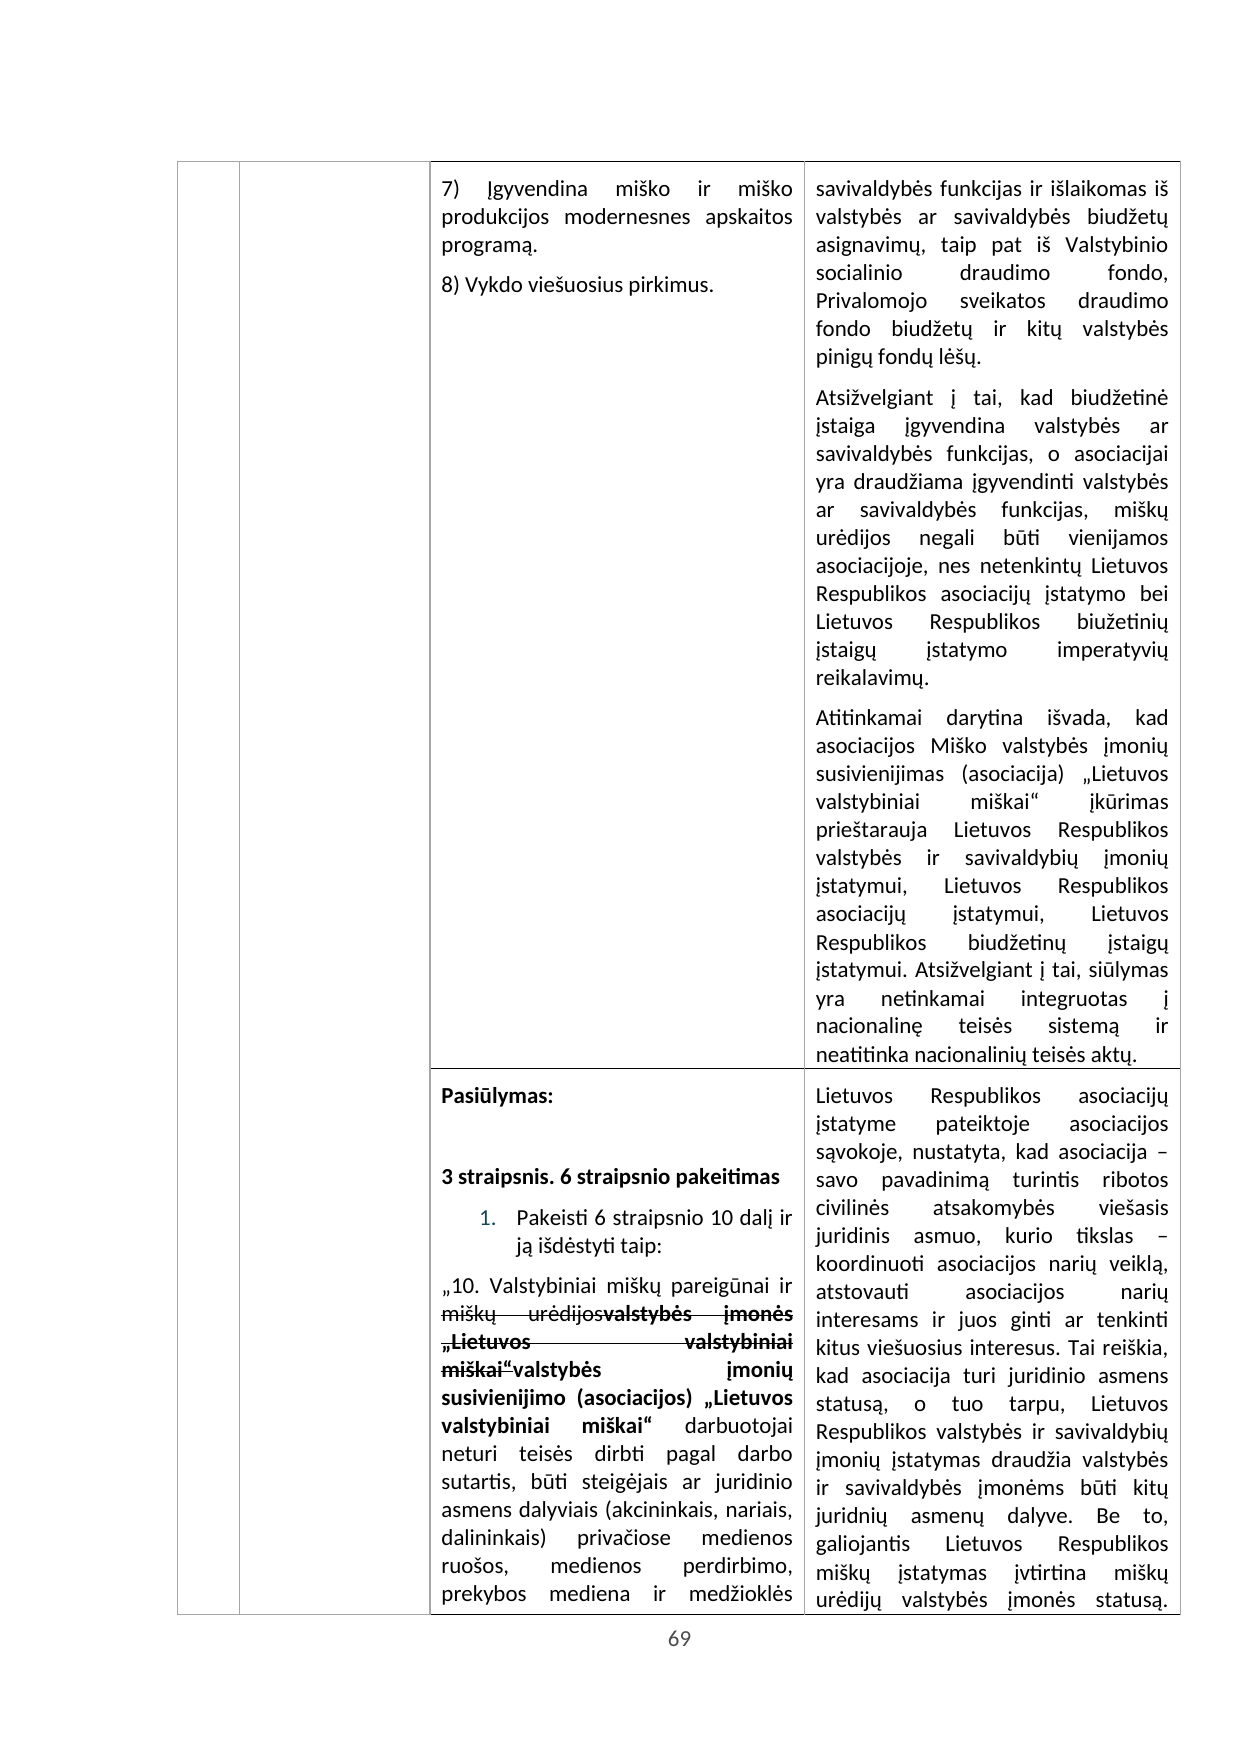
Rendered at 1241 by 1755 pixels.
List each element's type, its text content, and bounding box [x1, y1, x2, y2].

table_cell savivaldybės funkcijas ir išlaikomas iš valstybės ar savivaldybės biudžetų asignavimų, taip pat iš Valstybinio socialinio draudimo fondo, Privalomojo sveikatos draudimo fondo biudžetų ir kitų valstybės pinigų fondų lėšų. Atsižvelgiant į tai, kad biudžetinė įstaiga įgyvendina valstybės ar savivaldybės funkcijas, o asociacijai yra draudžiama įgyvendinti valstybės ar savivaldybės funkcijas, miškų urėdijos negali būti vienijamos asociacijoje, nes netenkintų Lietuvos Respublikos asociacijų įstatymo bei Lietuvos Respublikos biužetinių įstaigų įstatymo imperatyvių reikalavimų. Atitinkamai darytina išvada, kad asociacijos Miško valstybės įmonių susivienijimas (asociacija) „Lietuvos valstybiniai miškai“ įkūrimas prieštarauja Lietuvos Respublikos valstybės ir savivaldybių įmonių įstatymui, Lietuvos Respublikos asociacijų įstatymui, Lietuvos Respublikos biudžetinų įstaigų įstatymui. Atsižvelgiant į tai, siūlymas yra netinkamai integruotas į nacionalinę teisės sistemą ir neatitinka nacionalinių teisės aktų. [805, 162, 1180, 1068]
table_cell [240, 162, 429, 1614]
table_cell Pasiūlymas: 3 straipsnis. 6 straipsnio pakeitimas Pakeisti 6 straipsnio 10 dalį ir ją išdėstyti taip: „10. Valstybiniai miškų pareigūnai ir miškų urėdijosvalstybės įmonės „Lietuvos valstybiniai miškai“valstybės įmonių susivienijimo (asociacijos) „Lietuvos valstybiniai miškai“ darbuotojai neturi teisės dirbti pagal darbo sutartis, būti steigėjais ar juridinio asmens dalyviais (akcininkais, nariais, dalininkais) privačiose medienos ruošos, medienos perdirbimo, prekybos mediena ir medžioklės [431, 1069, 804, 1614]
table_cell Lietuvos Respublikos asociacijų įstatyme pateiktoje asociacijos sąvokoje, nustatyta, kad asociacija – savo pavadinimą turintis ribotos civilinės atsakomybės viešasis juridinis asmuo, kurio tikslas – koordinuoti asociacijos narių veiklą, atstovauti asociacijos narių interesams ir juos ginti ar tenkinti kitus viešuosius interesus. Tai reiškia, kad asociacija turi juridinio asmens statusą, o tuo tarpu, Lietuvos Respublikos valstybės ir savivaldybių įmonių įstatymas draudžia valstybės ir savivaldybės įmonėms būti kitų juridnių asmenų dalyve. Be to, galiojantis Lietuvos Respublikos miškų įstatymas įvtirtina miškų urėdijų valstybės įmonės statusą. [805, 1069, 1180, 1614]
table_cell 7) Įgyvendina miško ir miško produkcijos modernesnes apskaitos programą. 8) Vykdo viešuosius pirkimus. [431, 162, 804, 1068]
table_cell IV. [178, 162, 239, 1614]
